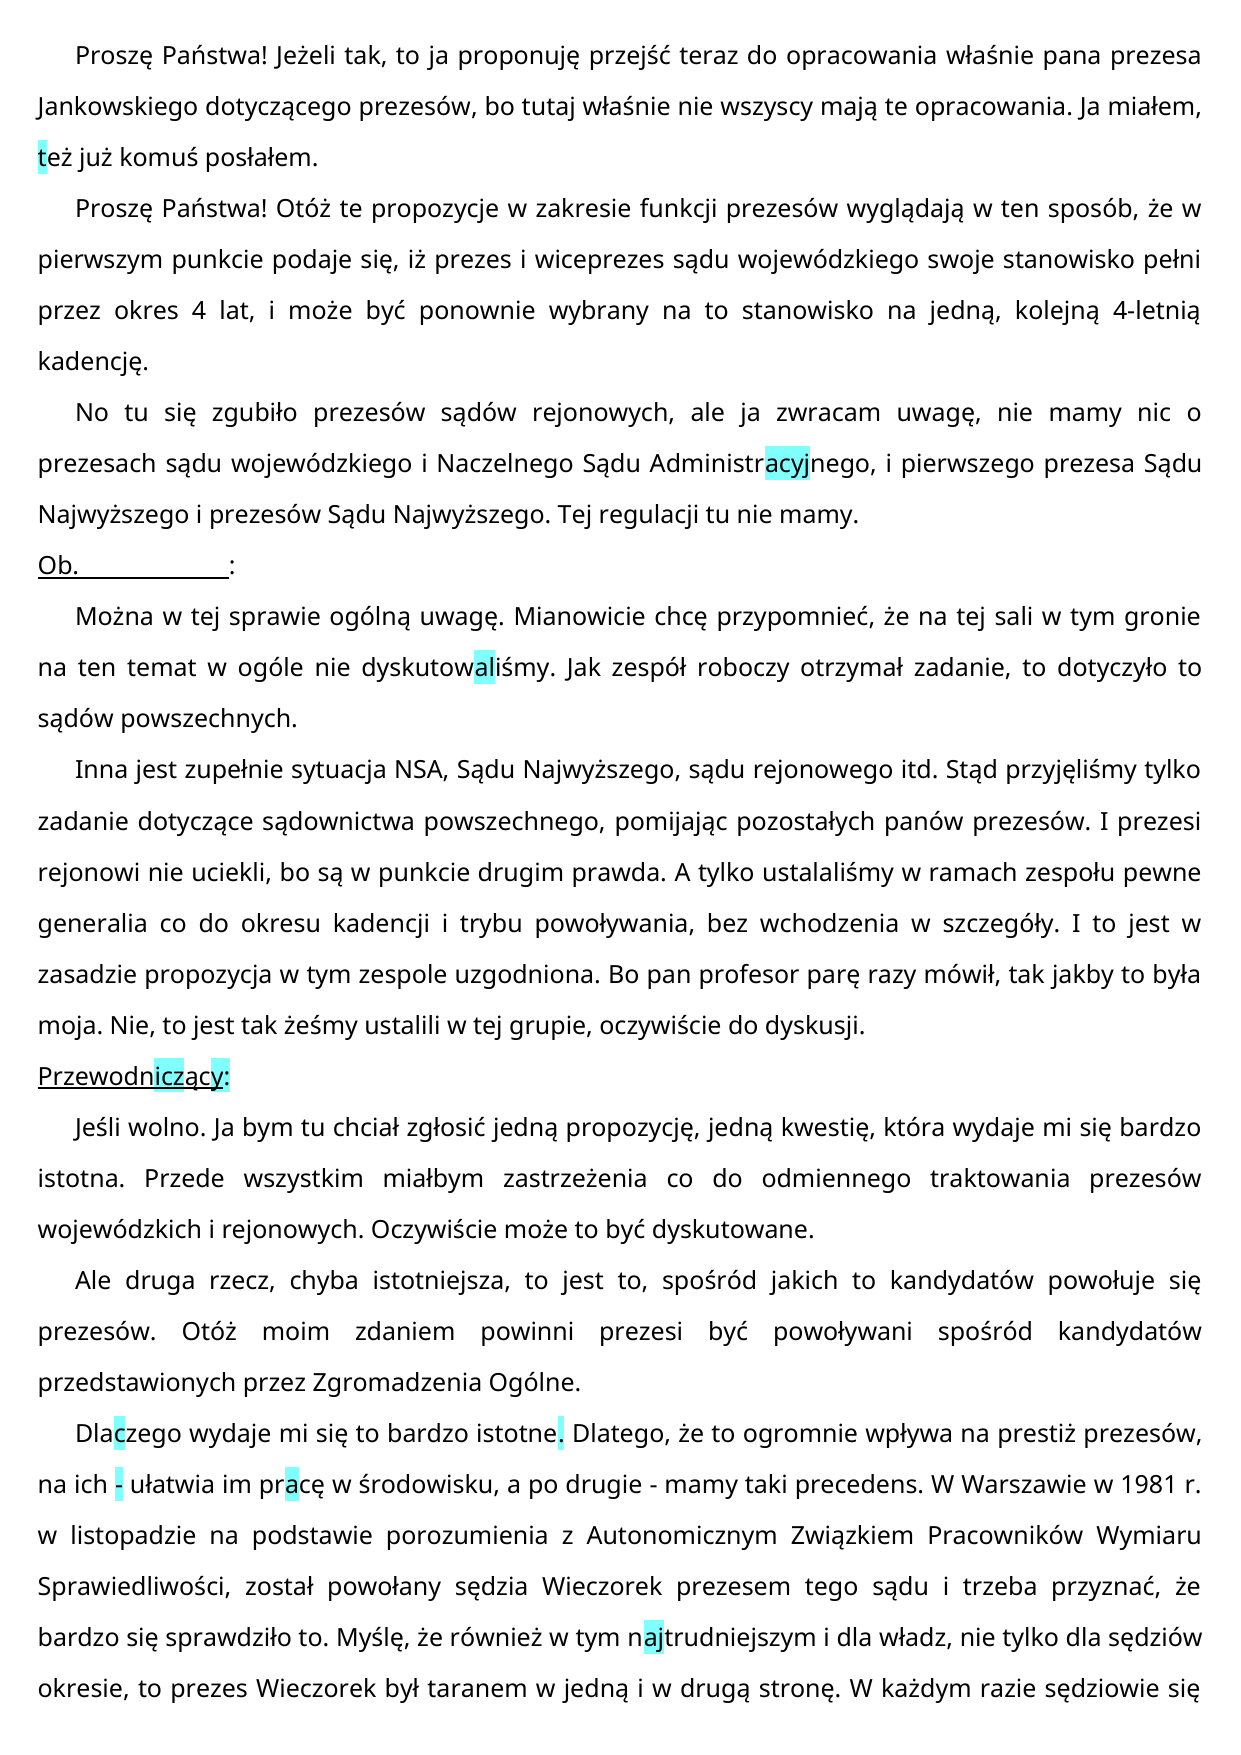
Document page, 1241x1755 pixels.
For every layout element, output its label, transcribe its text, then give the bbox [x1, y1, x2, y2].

text Dlaczego wydaje mi się to bardzo istotne. Dlatego, że to ogromnie wpływa na prestiż prezesów, na ich - ułatwia im pracę w środowisku, a po drugie - mamy taki precedens. W Warszawie w 1981 r. w listopadzie na podstawie porozumienia z Autonomicznym Związkiem Pracowników Wymiaru Sprawiedliwości, został powołany sędzia Wieczorek prezesem tego sądu i trzeba przyznać, że bardzo się sprawdziło to. Myślę, że również w tym najtrudniejszym i dla władz, nie tylko dla sędziów okresie, to prezes Wieczorek był taranem w jedną i w drugą stronę. W każdym razie sędziowie się [37, 1416, 1203, 1705]
text Można w tej sprawie ogólną uwagę. Mianowicie chcę przypomnieć, że na tej sali w tym gronie na ten temat w ogóle nie dyskutowaliśmy. Jak zespół roboczy otrzymał zadanie, to dotyczyło to sądów powszechnych. [37, 599, 1203, 735]
text Ob. : [37, 548, 1203, 582]
text Inna jest zupełnie sytuacja NSA, Sądu Najwyższego, sądu rejonowego itd. Stąd przyjęliśmy tylko zadanie dotyczące sądownictwa powszechnego, pomijając pozostałych panów prezesów. I prezesi rejonowi nie uciekli, bo są w punkcie drugim prawda. A tylko ustalaliśmy w ramach zespołu pewne generalia co do okresu kadencji i trybu powoływania, bez wchodzenia w szczegóły. I to jest w zasadzie propozycja w tym zespole uzgodniona. Bo pan profesor parę razy mówił, tak jakby to była moja. Nie, to jest tak żeśmy ustalili w tej grupie, oczywiście do dyskusji. [37, 752, 1203, 1041]
text Proszę Państwa! Otóż te propozycje w zakresie funkcji prezesów wyglądają w ten sposób, że w pierwszym punkcie podaje się, iż prezes i wiceprezes sądu wojewódzkiego swoje stanowisko pełni przez okres 4 lat, i może być ponownie wybrany na to stanowisko na jedną, kolejną 4-letnią kadencję. [37, 191, 1203, 378]
text Jeśli wolno. Ja bym tu chciał zgłosić jedną propozycję, jedną kwestię, która wydaje mi się bardzo istotna. Przede wszystkim miałbym zastrzeżenia co do odmiennego traktowania prezesów wojewódzkich i rejonowych. Oczywiście może to być dyskutowane. [37, 1109, 1203, 1246]
text No tu się zgubiło prezesów sądów rejonowych, ale ja zwracam uwagę, nie mamy nic o prezesach sądu wojewódzkiego i Naczelnego Sądu Administracyjnego, i pierwszego prezesa Sądu Najwyższego i prezesów Sądu Najwyższego. Tej regulacji tu nie mamy. [37, 395, 1203, 531]
text Ale druga rzecz, chyba istotniejsza, to jest to, spośród jakich to kandydatów powołuje się prezesów. Otóż moim zdaniem powinni prezesi być powoływani spośród kandydatów przedstawionych przez Zgromadzenia Ogólne. [37, 1262, 1203, 1399]
text Przewodniczący: [37, 1058, 1203, 1092]
text Proszę Państwa! Jeżeli tak, to ja proponuję przejść teraz do opracowania właśnie pana prezesa Jankowskiego dotyczącego prezesów, bo tutaj właśnie nie wszyscy mają te opracowania. Ja miałem, też już komuś posłałem. [37, 37, 1203, 174]
